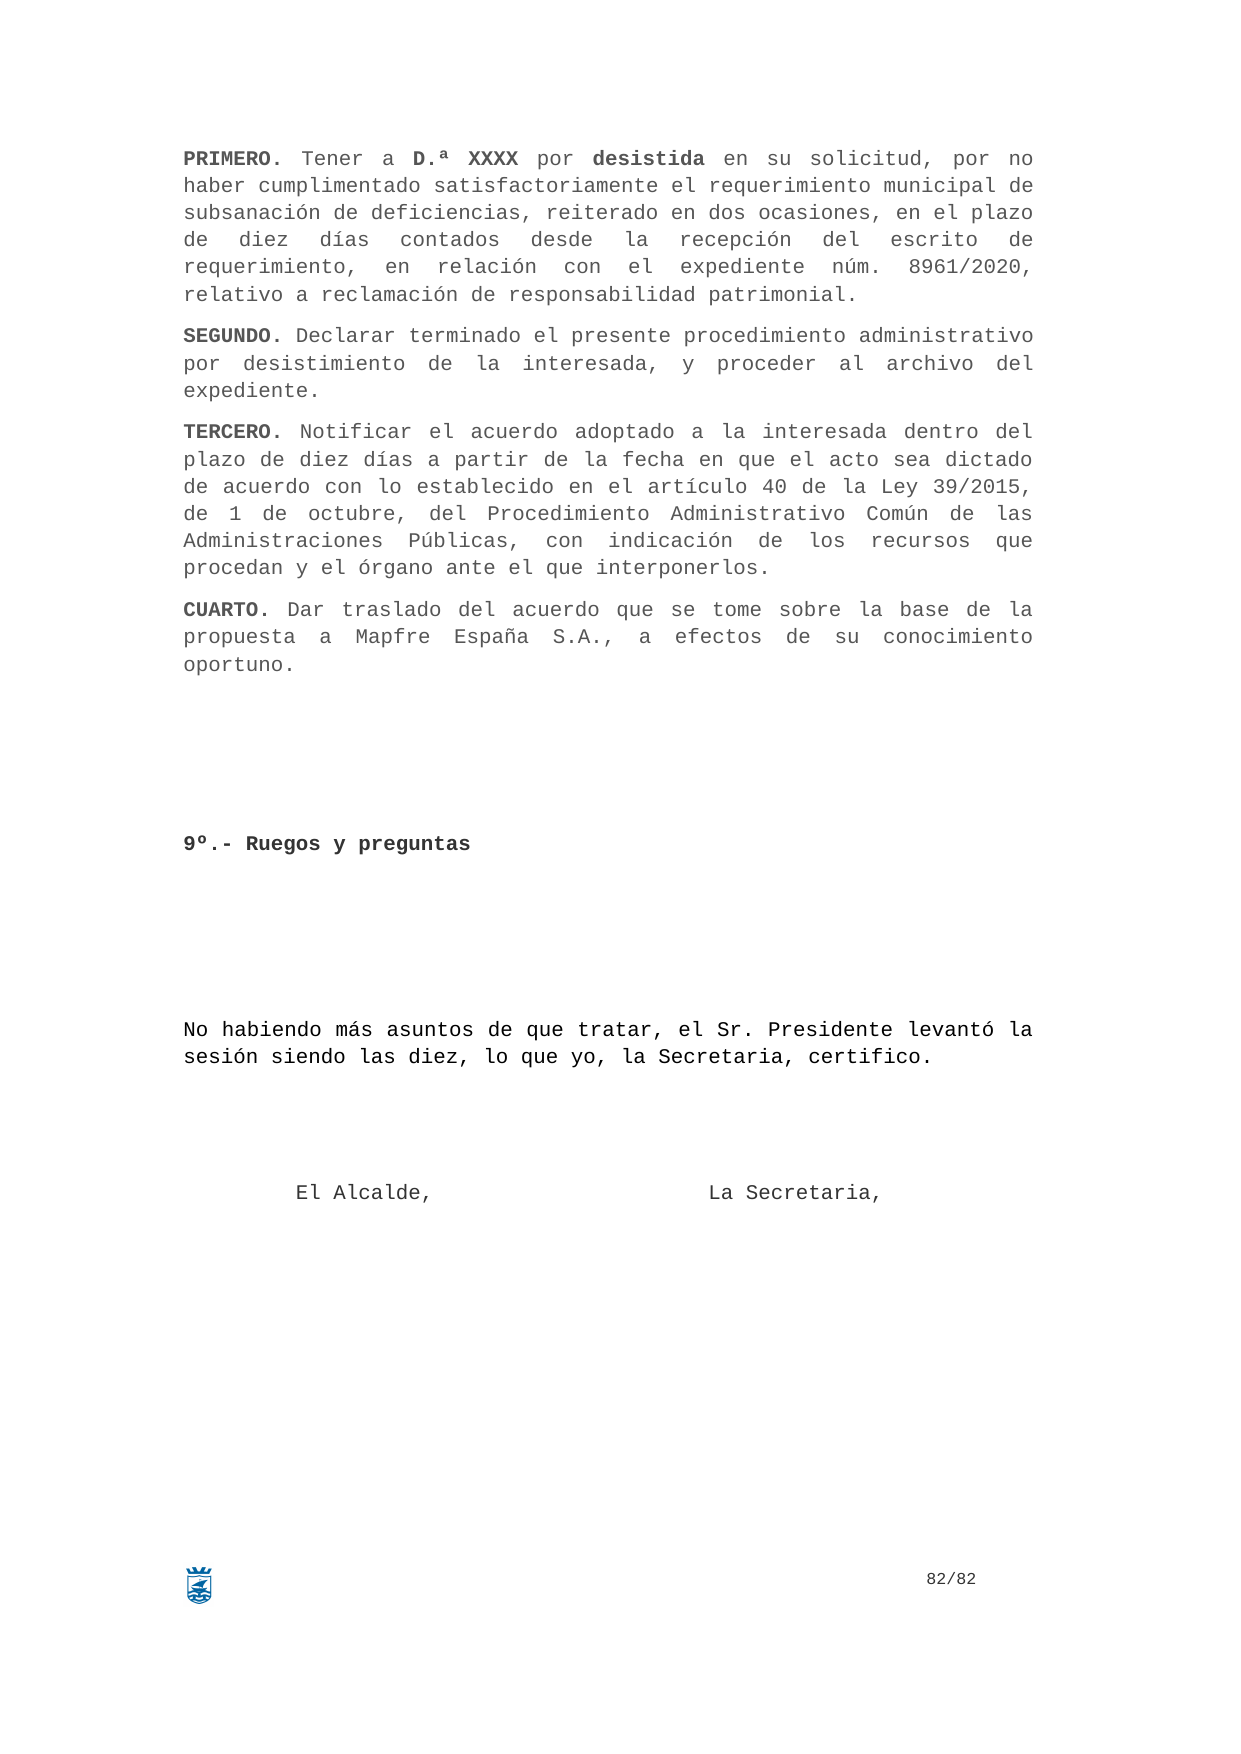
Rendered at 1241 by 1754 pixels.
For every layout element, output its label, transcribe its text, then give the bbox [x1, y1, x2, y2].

subtitle Ruegos y preguntas [183, 833, 1033, 857]
text CUARTO. Dar traslado del acuerdo que se tome sobre la base de la propuesta a Mapfre España S.A., a efectos de su conocimiento oportuno. [183, 599, 1033, 677]
text El Alcalde, La Secretaria, [183, 1182, 1033, 1206]
text PRIMERO. Tener a D.ª XXXX por desistida en su solicitud, por no haber cumplimentado satisfactoriamente el requerimiento municipal de subsanación de deficiencias, reiterado en dos ocasiones, en el plazo de diez días contados desde la recepción del escrito de requerimiento, en relación con el expediente núm. 8961/2020, relativo a reclamación de responsabilidad patrimonial. [183, 148, 1033, 307]
text No habiendo más asuntos de que tratar, el Sr. Presidente levantó la sesión siendo las diez, lo que yo, la Secretaria, certifico. [183, 1019, 1033, 1070]
text SEGUNDO. Declarar terminado el presente procedimiento administrativo por desistimiento de la interesada, y proceder al archivo del expediente. [183, 325, 1033, 403]
text TERCERO. Notificar el acuerdo adoptado a la interesada dentro del plazo de diez días a partir de la fecha en que el acto sea dictado de acuerdo con lo establecido en el artículo 40 de la Ley 39/2015, de 1 de octubre, del Procedimiento Administrativo Común de las Administraciones Públicas, con indicación de los recursos que procedan y el órgano ante el que interponerlos. [183, 421, 1033, 581]
picture [183, 1562, 214, 1607]
